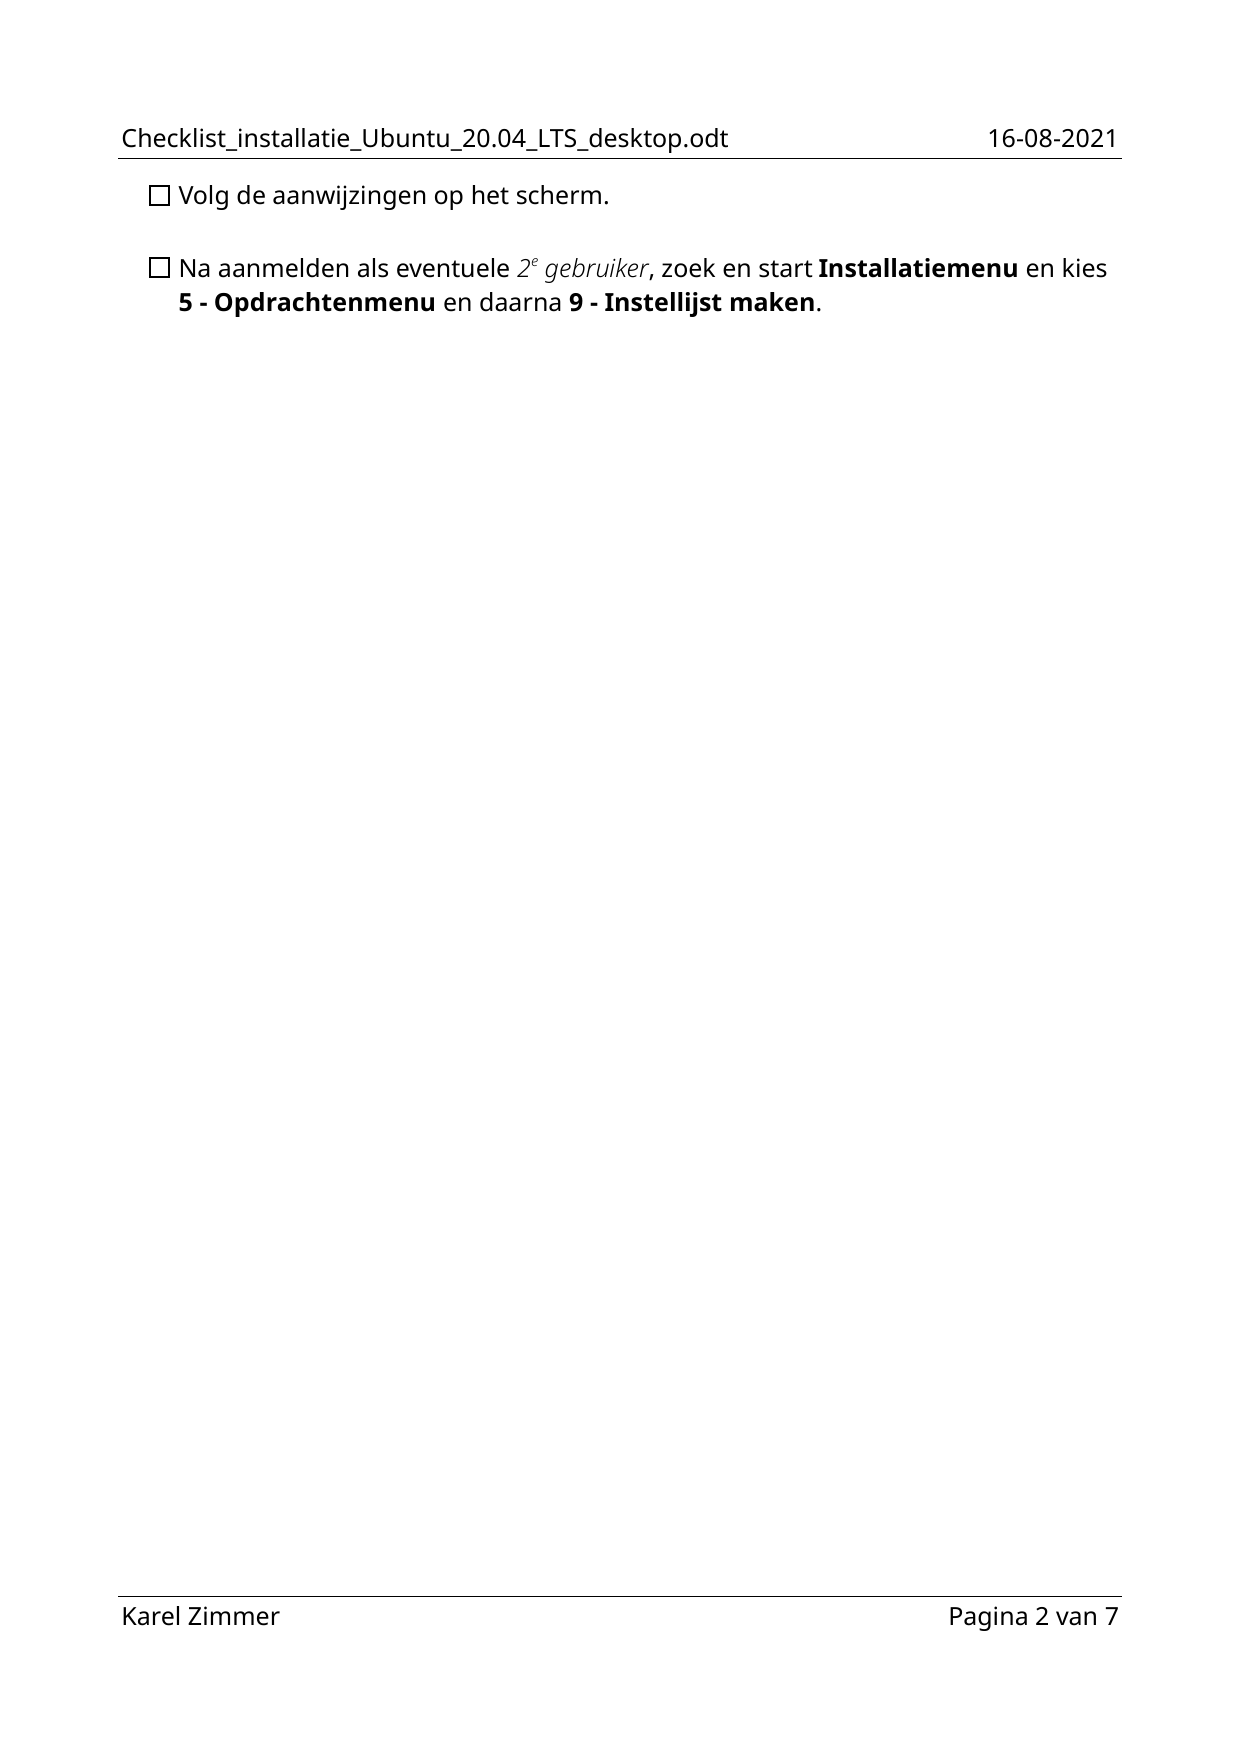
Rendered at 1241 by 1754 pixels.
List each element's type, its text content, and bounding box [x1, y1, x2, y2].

table_cell [141, 213, 177, 249]
table_cell [177, 213, 1120, 249]
table_cell [141, 250, 177, 320]
table_cell [141, 177, 177, 213]
table_cell Volg de aanwijzingen op het scherm. [177, 177, 1120, 213]
table_cell Na aanmelden als eventuele 2e gebruiker, zoek en start Installatiemenu en kies 5 - Opdrachtenmenu en daarna 9 - Instellijst maken. [177, 250, 1120, 320]
